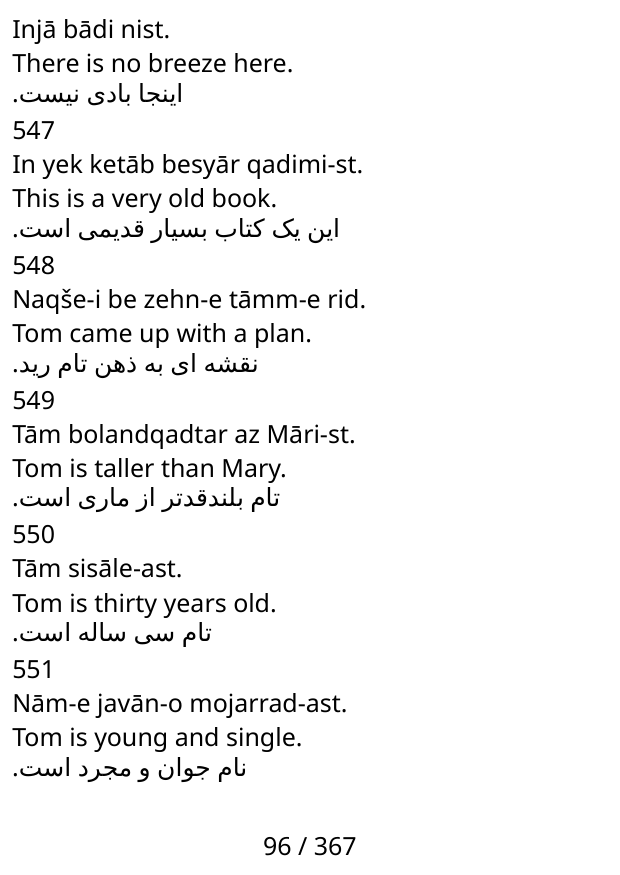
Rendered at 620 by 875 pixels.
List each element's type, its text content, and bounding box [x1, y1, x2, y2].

text Tām sisāle-ast. [12, 551, 607, 585]
text 547 [12, 113, 607, 147]
text 551 [12, 652, 607, 686]
text There is no breeze here. [12, 46, 607, 80]
text Nām-e javān-o mojarrad-ast. [12, 686, 607, 720]
text این یک کتاب بسیار قدیمی است. [12, 215, 607, 247]
text نام جوان و مجرد است. [12, 754, 607, 787]
text Tom is young and single. [12, 720, 607, 754]
text 548 [12, 247, 607, 282]
text نقشه ای به ذهن تام رید. [12, 350, 607, 382]
text Tām bolandqadtar az Māri-st. [12, 416, 607, 450]
text Tom is taller than Mary. [12, 450, 607, 484]
text Tom is thirty years old. [12, 585, 607, 619]
text Naqše‌-i be zehn-e tāmm-e rid. [12, 282, 607, 316]
text Injā bādi nist. [12, 12, 607, 46]
text تام بلندقدتر از ماری است. [12, 484, 607, 517]
text Tom came up with a plan. [12, 316, 607, 350]
text 549 [12, 382, 607, 416]
text 550 [12, 517, 607, 551]
text This is a very old book. [12, 181, 607, 215]
text In yek ketāb besyār qadimi-st. [12, 147, 607, 181]
text اینجا بادی نیست. [12, 80, 607, 113]
text تام سی ساله است. [12, 619, 607, 652]
